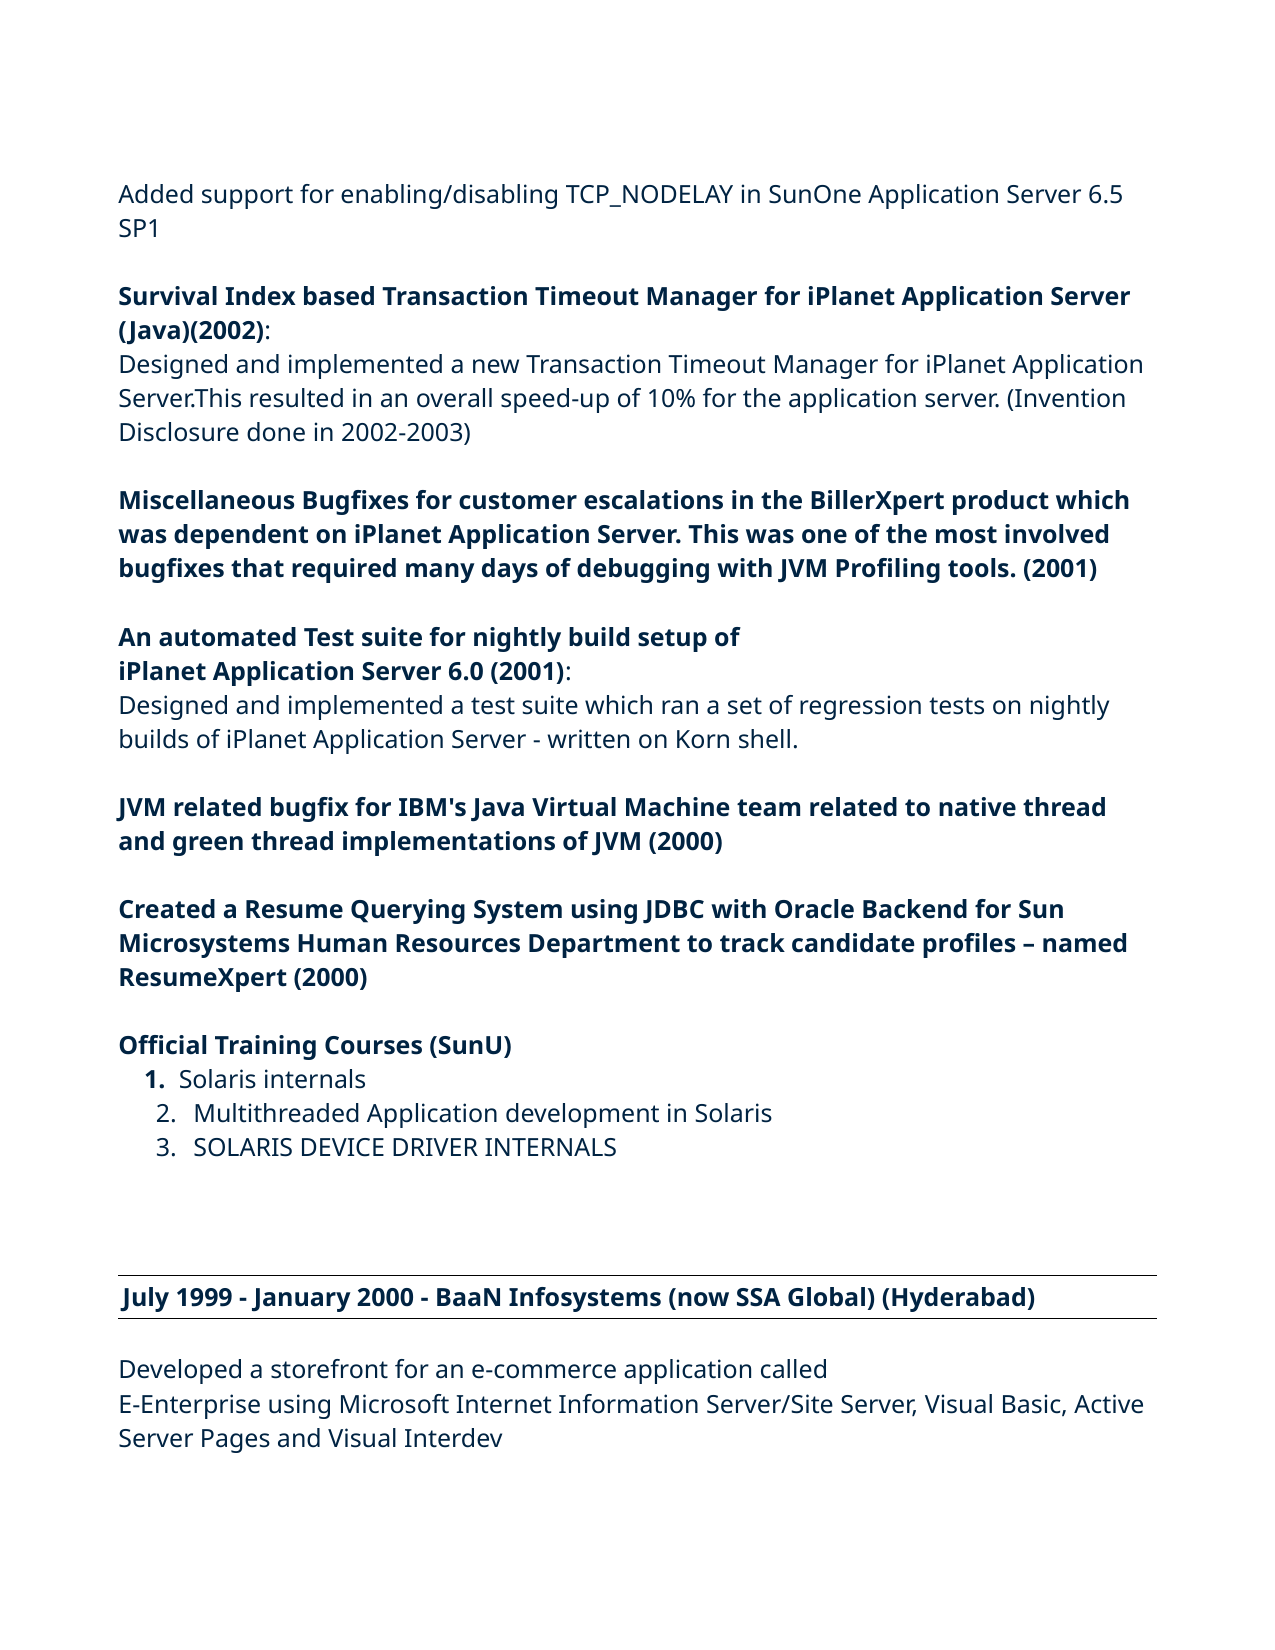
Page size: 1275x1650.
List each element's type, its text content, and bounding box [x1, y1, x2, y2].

text iPlanet Application Server 6.0 (2001): [118, 653, 1157, 687]
text Designed and implemented a new Transaction Timeout Manager for iPlanet Application Server.This resulted in an overall speed-up of 10% for the application server. (Invention Disclosure done in 2002-2003) [118, 347, 1157, 449]
text An automated Test suite for nightly build setup of [118, 619, 1157, 653]
text July 1999 - January 2000 - BaaN Infosystems (now SSA Global) (Hyderabad) [118, 1276, 1157, 1318]
list Multithreaded Application development in Solaris [156, 1096, 1157, 1130]
text Created a Resume Querying System using JDBC with Oracle Backend for Sun Microsystems Human Resources Department to track candidate profiles – named ResumeXpert (2000) [118, 892, 1157, 994]
text Survival Index based Transaction Timeout Manager for iPlanet Application Server (Java)(2002): [118, 278, 1157, 347]
text E-Enterprise using Microsoft Internet Information Server/Site Server, Visual Basic, Active Server Pages and Visual Interdev [118, 1386, 1157, 1454]
text 1. Solaris internals [118, 1062, 1157, 1096]
text Miscellaneous Bugfixes for customer escalations in the BillerXpert product which was dependent on iPlanet Application Server. This was one of the most involved bugfixes that required many days of debugging with JVM Profiling tools. (2001) [118, 483, 1157, 585]
text Designed and implemented a test suite which ran a set of regression tests on nightly builds of iPlanet Application Server - written on Korn shell. [118, 687, 1157, 755]
text Developed a storefront for an e-commerce application called [118, 1352, 1157, 1386]
text JVM related bugfix for IBM's Java Virtual Machine team related to native thread and green thread implementations of JVM (2000) [118, 789, 1157, 858]
text Official Training Courses (SunU) [118, 1028, 1157, 1062]
list SOLARIS DEVICE DRIVER INTERNALS [156, 1130, 1157, 1164]
text Added support for enabling/disabling TCP_NODELAY in SunOne Application Server 6.5 SP1 [118, 176, 1157, 244]
